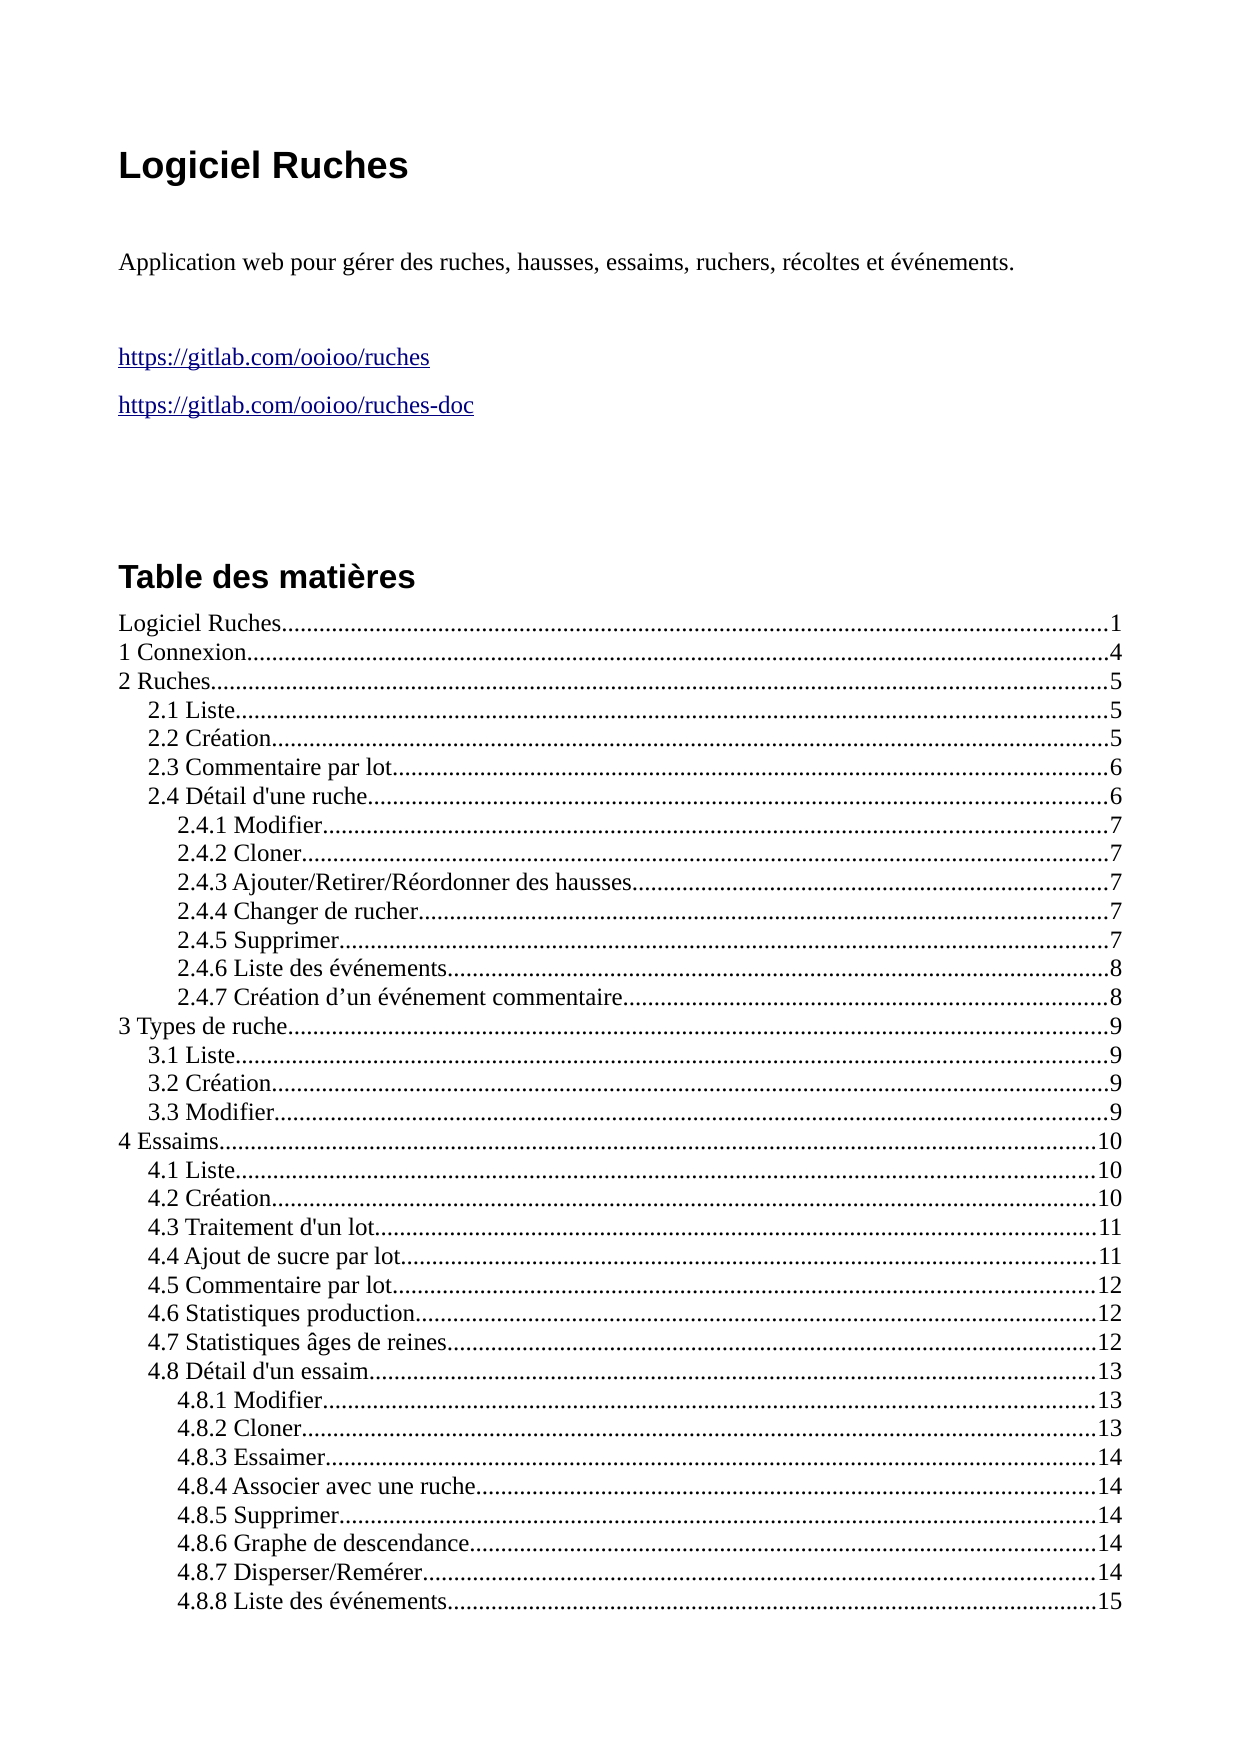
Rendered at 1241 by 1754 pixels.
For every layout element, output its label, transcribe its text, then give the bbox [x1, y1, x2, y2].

text 4 Essaims 10 [118, 1126, 1122, 1155]
text 4.8.8 Liste des événements 15 [177, 1586, 1122, 1615]
text 2.4.2 Cloner 7 [177, 838, 1122, 867]
text 2.4.1 Modifier 7 [177, 810, 1122, 838]
text 2.4.6 Liste des événements 8 [177, 953, 1122, 982]
text 2.2 Création 5 [148, 723, 1122, 752]
text 4.1 Liste 10 [148, 1155, 1122, 1183]
text 2.3 Commentaire par lot 6 [148, 752, 1122, 781]
text 2.4.4 Changer de rucher 7 [177, 896, 1122, 925]
text 2.4.7 Création d’un événement commentaire 8 [177, 982, 1122, 1011]
text Logiciel Ruches 1 [118, 608, 1122, 637]
text 4.8.2 Cloner 13 [177, 1413, 1122, 1442]
text 1 Connexion 4 [118, 637, 1122, 666]
text 3.3 Modifier 9 [148, 1097, 1122, 1126]
text 4.5 Commentaire par lot 12 [148, 1270, 1122, 1298]
subtitle Table des matières [118, 557, 1122, 596]
text 3.1 Liste 9 [148, 1040, 1122, 1068]
text Application web pour gérer des ruches, hausses, essaims, ruchers, récoltes et événements. [118, 247, 1122, 276]
text https://gitlab.com/ooioo/ruches [118, 342, 1122, 371]
text 4.7 Statistiques âges de reines 12 [148, 1327, 1122, 1356]
text https://gitlab.com/ooioo/ruches-doc [118, 390, 1122, 418]
text 2.4.3 Ajouter/Retirer/Réordonner des hausses 7 [177, 867, 1122, 896]
text 4.8.7 Disperser/Remérer 14 [177, 1557, 1122, 1586]
text 2.4.5 Supprimer 7 [177, 925, 1122, 953]
text 4.8.5 Supprimer 14 [177, 1500, 1122, 1528]
text 3 Types de ruche 9 [118, 1011, 1122, 1040]
text 4.3 Traitement d'un lot 11 [148, 1212, 1122, 1241]
text 2.1 Liste 5 [148, 695, 1122, 723]
text 3.2 Création 9 [148, 1068, 1122, 1097]
text 4.4 Ajout de sucre par lot 11 [148, 1241, 1122, 1270]
text 2.4 Détail d'une ruche 6 [148, 781, 1122, 810]
text 4.6 Statistiques production 12 [148, 1298, 1122, 1327]
text 4.2 Création 10 [148, 1183, 1122, 1212]
text 4.8.1 Modifier 13 [177, 1385, 1122, 1413]
text 4.8.3 Essaimer 14 [177, 1442, 1122, 1471]
text 2 Ruches 5 [118, 666, 1122, 695]
text 4.8.4 Associer avec une ruche 14 [177, 1471, 1122, 1500]
text 4.8 Détail d'un essaim 13 [148, 1356, 1122, 1385]
text 4.8.6 Graphe de descendance 14 [177, 1528, 1122, 1557]
subtitle Logiciel Ruches [118, 143, 1122, 187]
